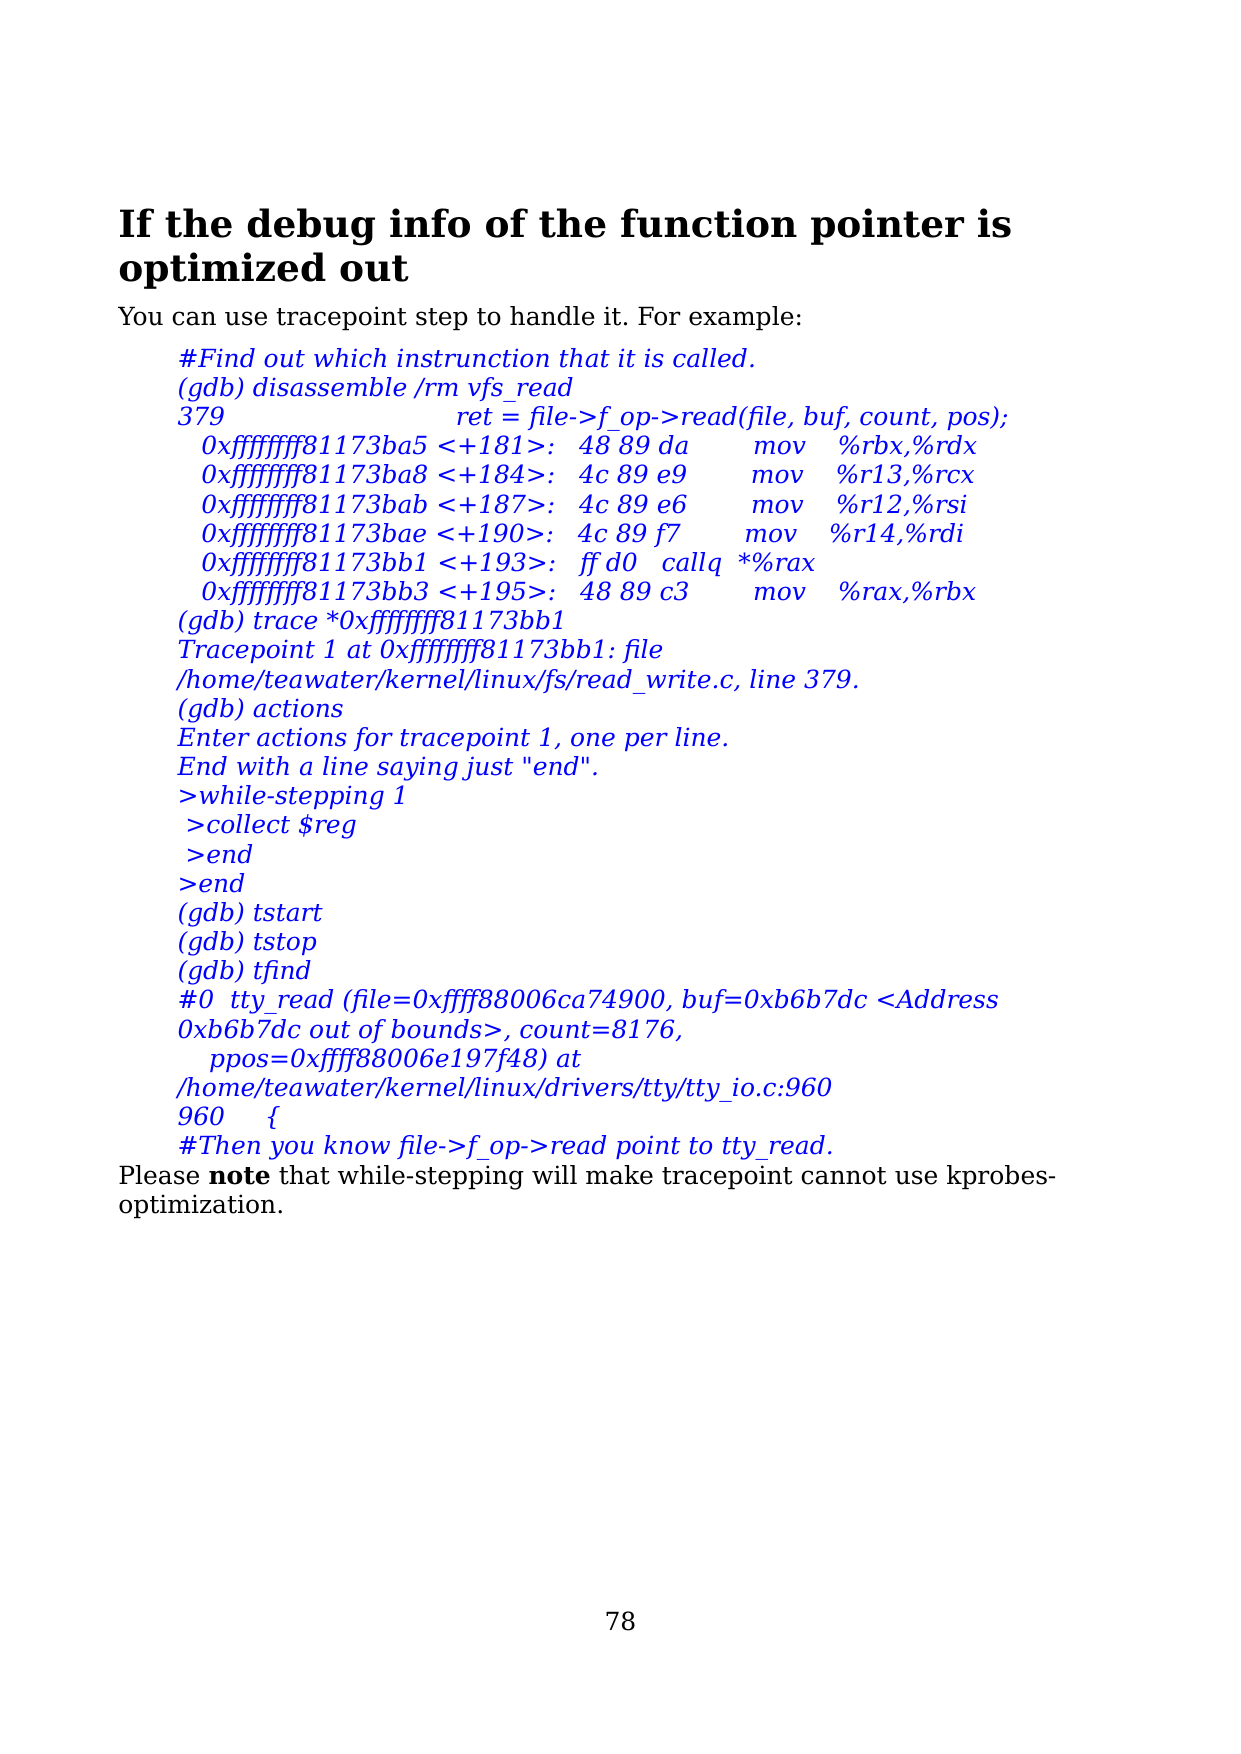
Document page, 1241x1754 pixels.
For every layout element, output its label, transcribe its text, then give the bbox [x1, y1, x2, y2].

text 379 ret = file->f_op->read(file, buf, count, pos); [177, 402, 1063, 432]
text You can use tracepoint step to handle it. For example: [118, 302, 1122, 332]
text End with a line saying just "end". [177, 752, 1063, 782]
subtitle If the debug info of the function pointer is optimized out [118, 202, 1122, 290]
text (gdb) tfind [177, 957, 1063, 986]
text Enter actions for tracepoint 1, one per line. [177, 723, 1063, 752]
text 0xffffffff81173ba5 <+181>: 48 89 da mov %rbx,%rdx [177, 432, 1063, 461]
text #0 tty_read (file=0xffff88006ca74900, buf=0xb6b7dc <Address 0xb6b7dc out of bounds>, count=8176, [177, 986, 1063, 1044]
text 0xffffffff81173bae <+190>: 4c 89 f7 mov %r14,%rdi [177, 519, 1063, 548]
text 960 { [177, 1102, 1063, 1132]
text >end [177, 869, 1063, 898]
text 0xffffffff81173bb3 <+195>: 48 89 c3 mov %rax,%rbx [177, 577, 1063, 607]
text ppos=0xffff88006e197f48) at /home/teawater/kernel/linux/drivers/tty/tty_io.c:960 [177, 1044, 1063, 1102]
text >while-stepping 1 [177, 782, 1063, 811]
text 0xffffffff81173ba8 <+184>: 4c 89 e9 mov %r13,%rcx [177, 461, 1063, 490]
text #Then you know file->f_op->read point to tty_read. [177, 1132, 1063, 1161]
text #Find out which instrunction that it is called. [177, 344, 1063, 373]
text Please note that while-stepping will make tracepoint cannot use kprobes-optimization. [118, 1161, 1122, 1219]
text (gdb) tstart [177, 898, 1063, 927]
text (gdb) trace *0xffffffff81173bb1 [177, 607, 1063, 636]
text >collect $reg [177, 811, 1063, 840]
text (gdb) tstop [177, 927, 1063, 957]
text Tracepoint 1 at 0xffffffff81173bb1: file /home/teawater/kernel/linux/fs/read_write.c, line 379. [177, 636, 1063, 694]
text (gdb) disassemble /rm vfs_read [177, 373, 1063, 402]
text (gdb) actions [177, 694, 1063, 723]
text 0xffffffff81173bab <+187>: 4c 89 e6 mov %r12,%rsi [177, 490, 1063, 519]
text >end [177, 840, 1063, 869]
text 0xffffffff81173bb1 <+193>: ff d0 callq *%rax [177, 548, 1063, 577]
